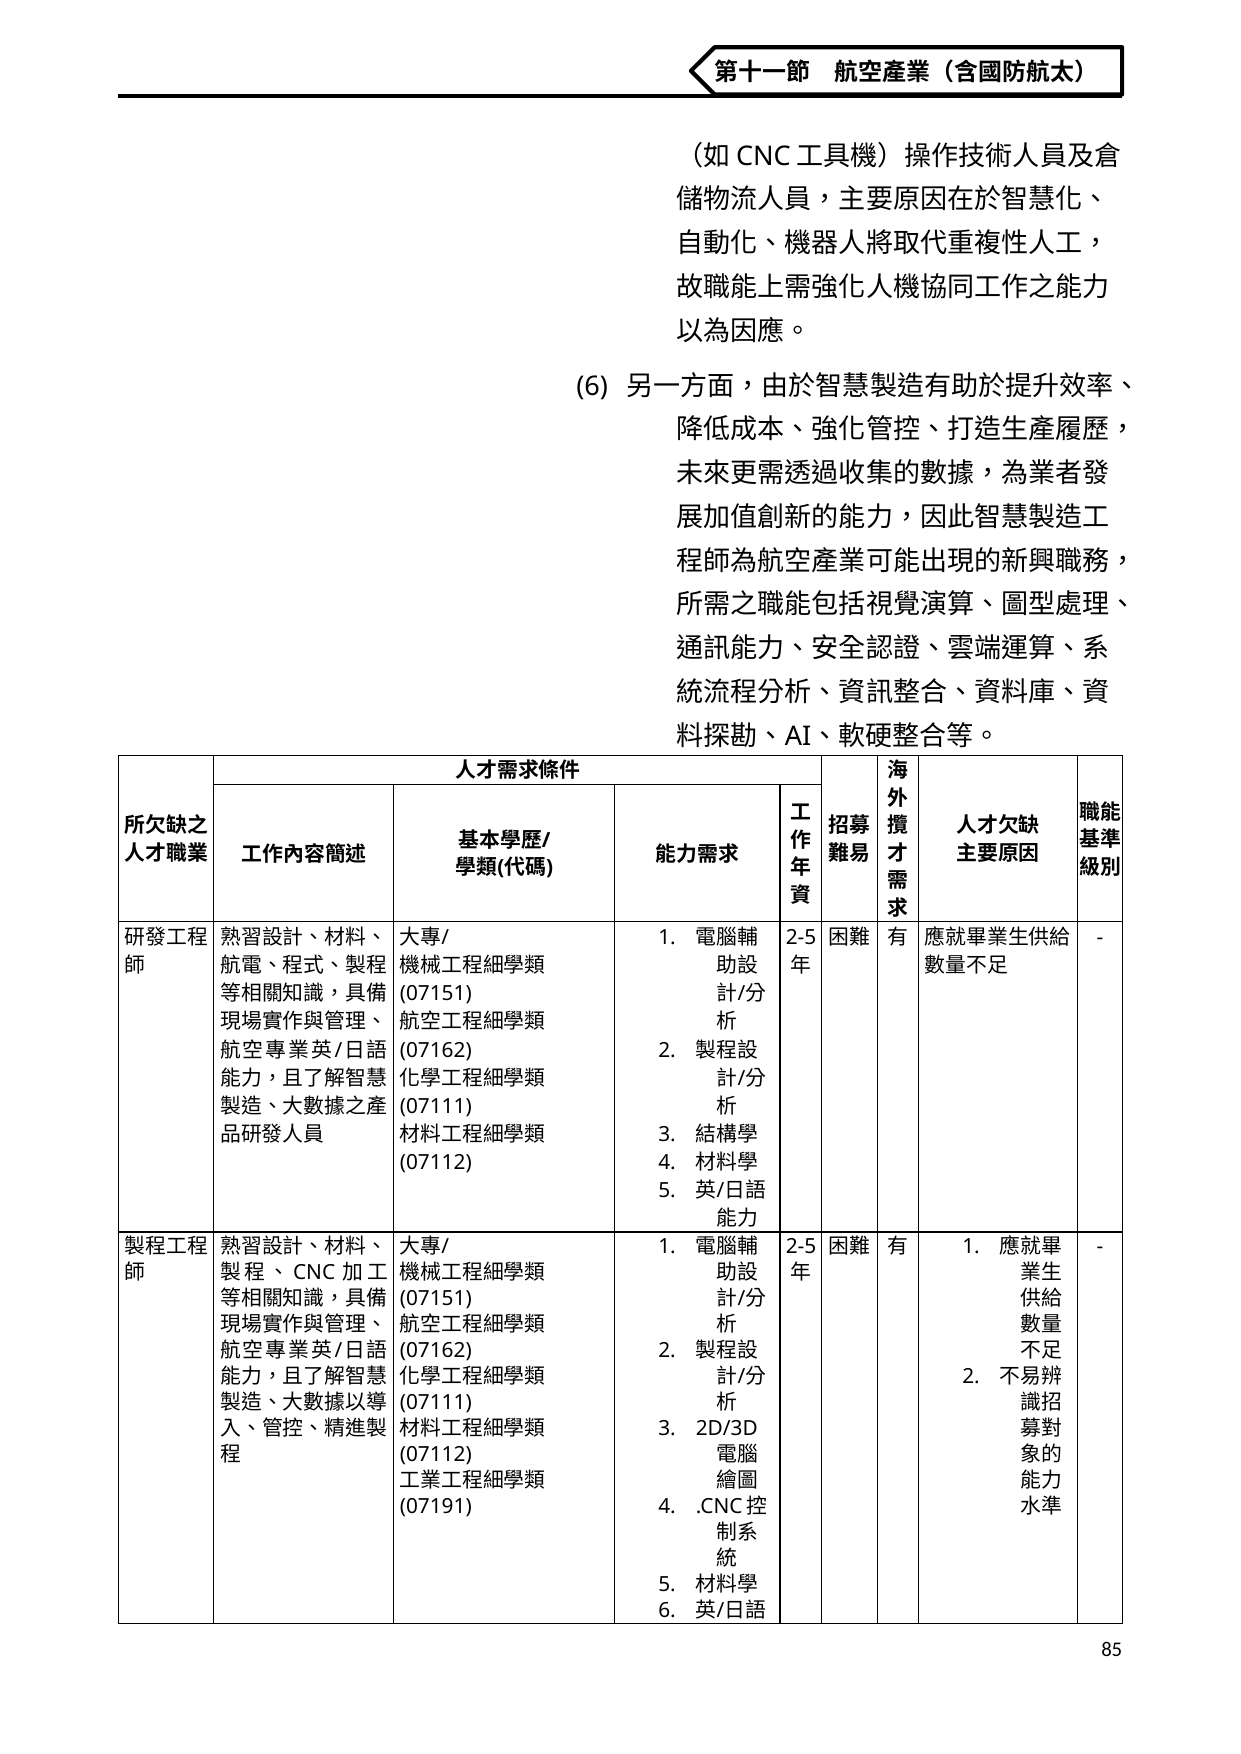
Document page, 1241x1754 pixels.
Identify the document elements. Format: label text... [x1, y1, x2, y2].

table_cell 電腦輔助設計/分析 製程設計/分析 結構學 材料學 英/日語能力 [615, 922, 779, 1231]
table_cell 能力需求 [615, 785, 779, 921]
table_cell 熟習設計、材料、製程、CNC加工等相關知識，具備現場實作與管理、航空專業英/日語能力，且了解智慧製造、大數據以導入、管控、精進製程 [214, 1233, 393, 1623]
table_header 海外攬才需求 [878, 756, 918, 921]
table_cell - [1078, 1233, 1122, 1623]
table_cell 有 [878, 922, 918, 1231]
table_header 所欠缺之 人才職業 [119, 756, 213, 921]
table_header 職能基準級別 [1078, 756, 1122, 921]
table_cell 困難 [822, 1233, 877, 1623]
table_cell 工作 年資 [781, 785, 821, 921]
table_cell 2-5年 [781, 1233, 821, 1623]
table_cell - [1078, 922, 1122, 1231]
table_cell 電腦輔助設計/分析 製程設計/分析 2D/3D電腦繪圖 .CNC控制系統 材料學 英/日語能力 [615, 1233, 779, 1623]
table_cell 大專/ 機械工程細學類(07151) 航空工程細學類(07162) 化學工程細學類(07111) 材料工程細學類(07112) [394, 922, 614, 1231]
table_header 招募難易 [822, 756, 877, 921]
table_cell 2-5年 [781, 922, 821, 1231]
table_cell 工作內容簡述 [214, 785, 393, 921]
table_header 人才需求條件 [214, 756, 821, 783]
table_cell 研發工程師 [119, 922, 213, 1231]
table_cell 困難 [822, 922, 877, 1231]
list （如CNC工具機）操作技術人員及倉儲物流人員，主要原因在於智慧化、自動化、機器人將取代重複性人工，故職能上需強化人機協同工作之能力以為因應。 [576, 130, 1122, 349]
table_cell 應就畢業生供給數量不足 不易辨識招募對象的能力水準 [919, 1233, 1077, 1623]
table_cell 熟習設計、材料、航電、程式、製程等相關知識，具備現場實作與管理、航空專業英/日語能力，且了解智慧製造、大數據之產品研發人員 [214, 922, 393, 1231]
table_cell 應就畢業生供給數量不足 [919, 922, 1077, 1231]
table_cell 大專/ 機械工程細學類(07151) 航空工程細學類(07162) 化學工程細學類(07111) 材料工程細學類(07112) 工業工程細學類(07191) [394, 1233, 614, 1623]
list 另一方面，由於智慧製造有助於提升效率、降低成本、強化管控、打造生產履歷，未來更需透過收集的數據，為業者發展加值創新的能力，因此智慧製造工程師為航空產業可能出現的新興職務，所需之職能包括視覺演算、圖型處理、通訊能力、安全認證、雲端運算、系統流程分析、資訊整合、資料庫、資料探勘、AI、軟硬整合等。 [576, 360, 1122, 754]
table_cell 有 [878, 1233, 918, 1623]
table_header 人才欠缺 主要原因 [919, 756, 1077, 921]
table_cell 基本學歷/ 學類(代碼) [394, 785, 614, 921]
table_cell 製程工程師 [119, 1233, 213, 1623]
